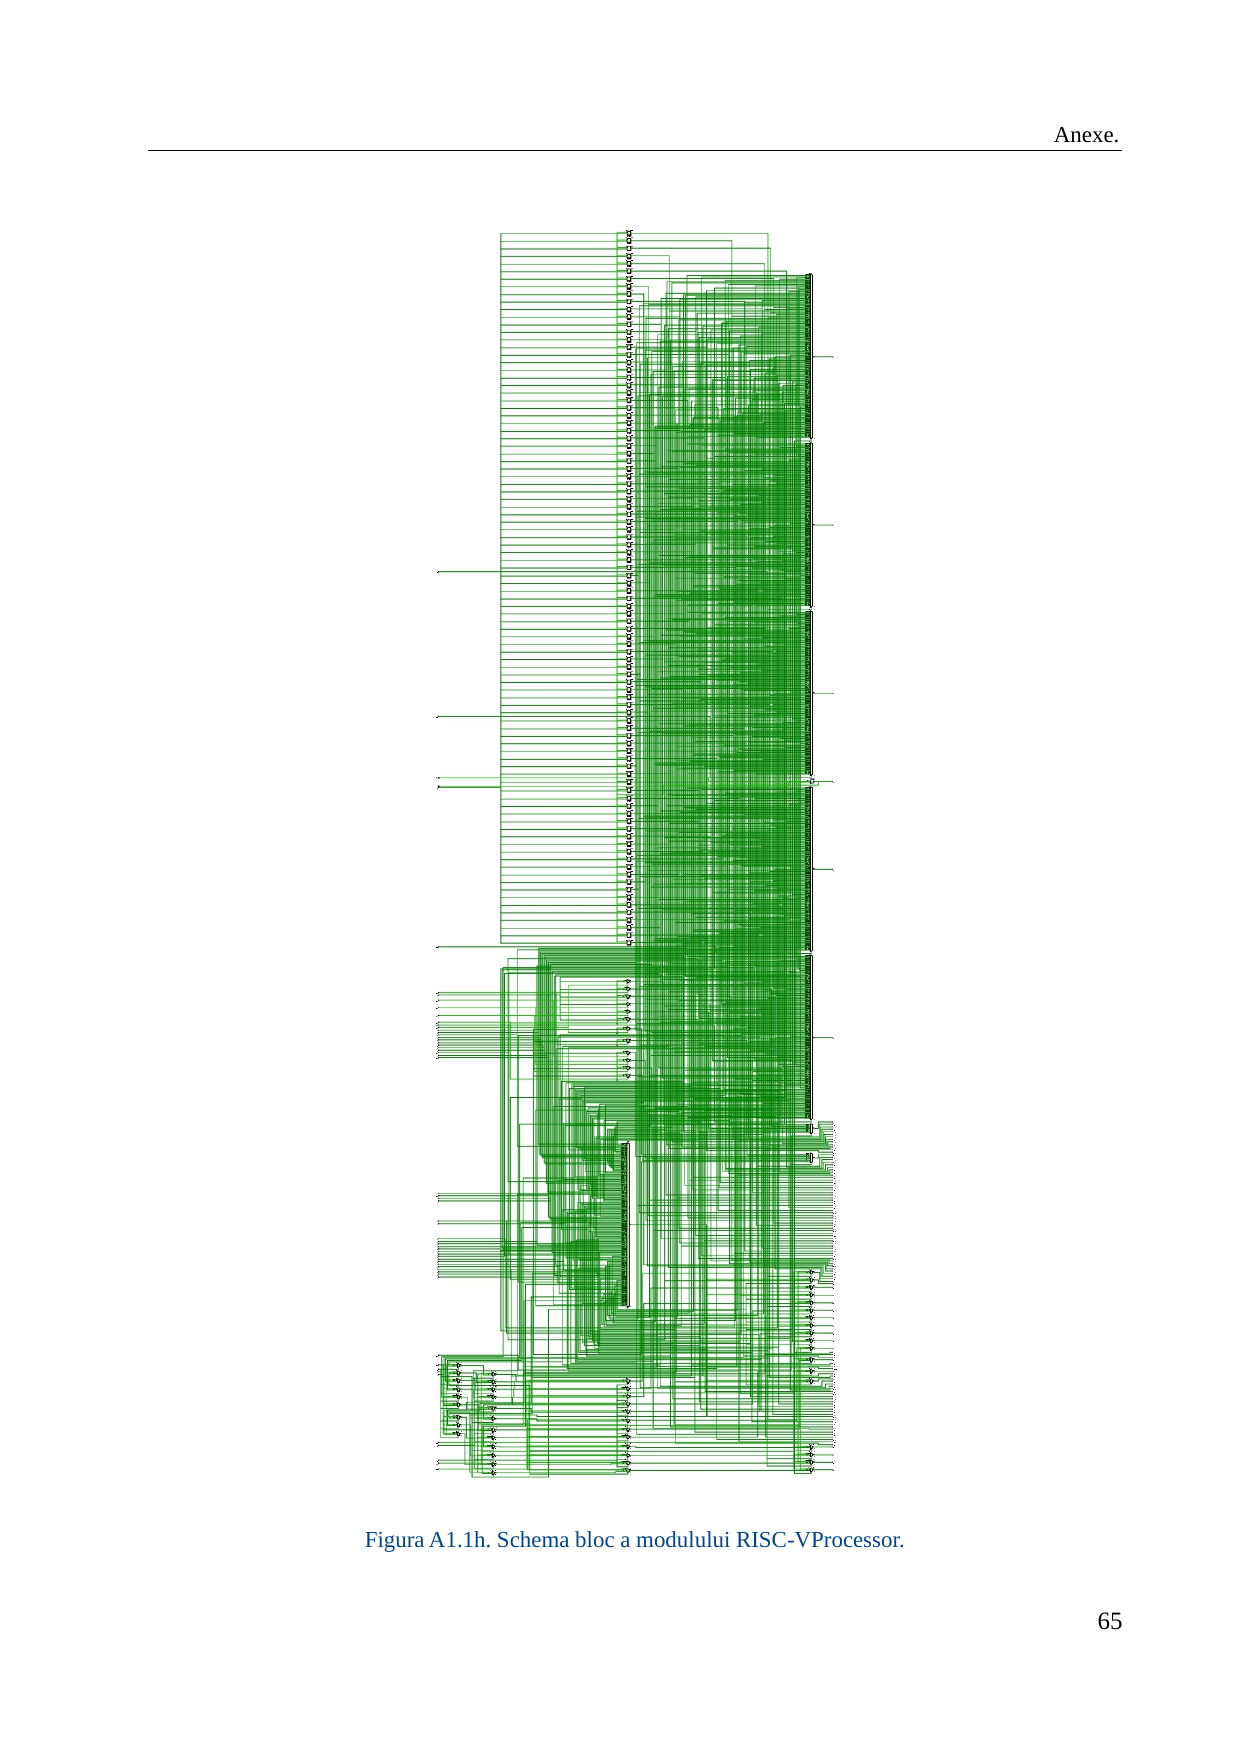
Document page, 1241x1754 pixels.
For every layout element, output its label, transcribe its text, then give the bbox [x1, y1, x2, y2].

text Figura A1.1h. Schema bloc a modulului RISC-VProcessor. [148, 180, 1122, 1552]
